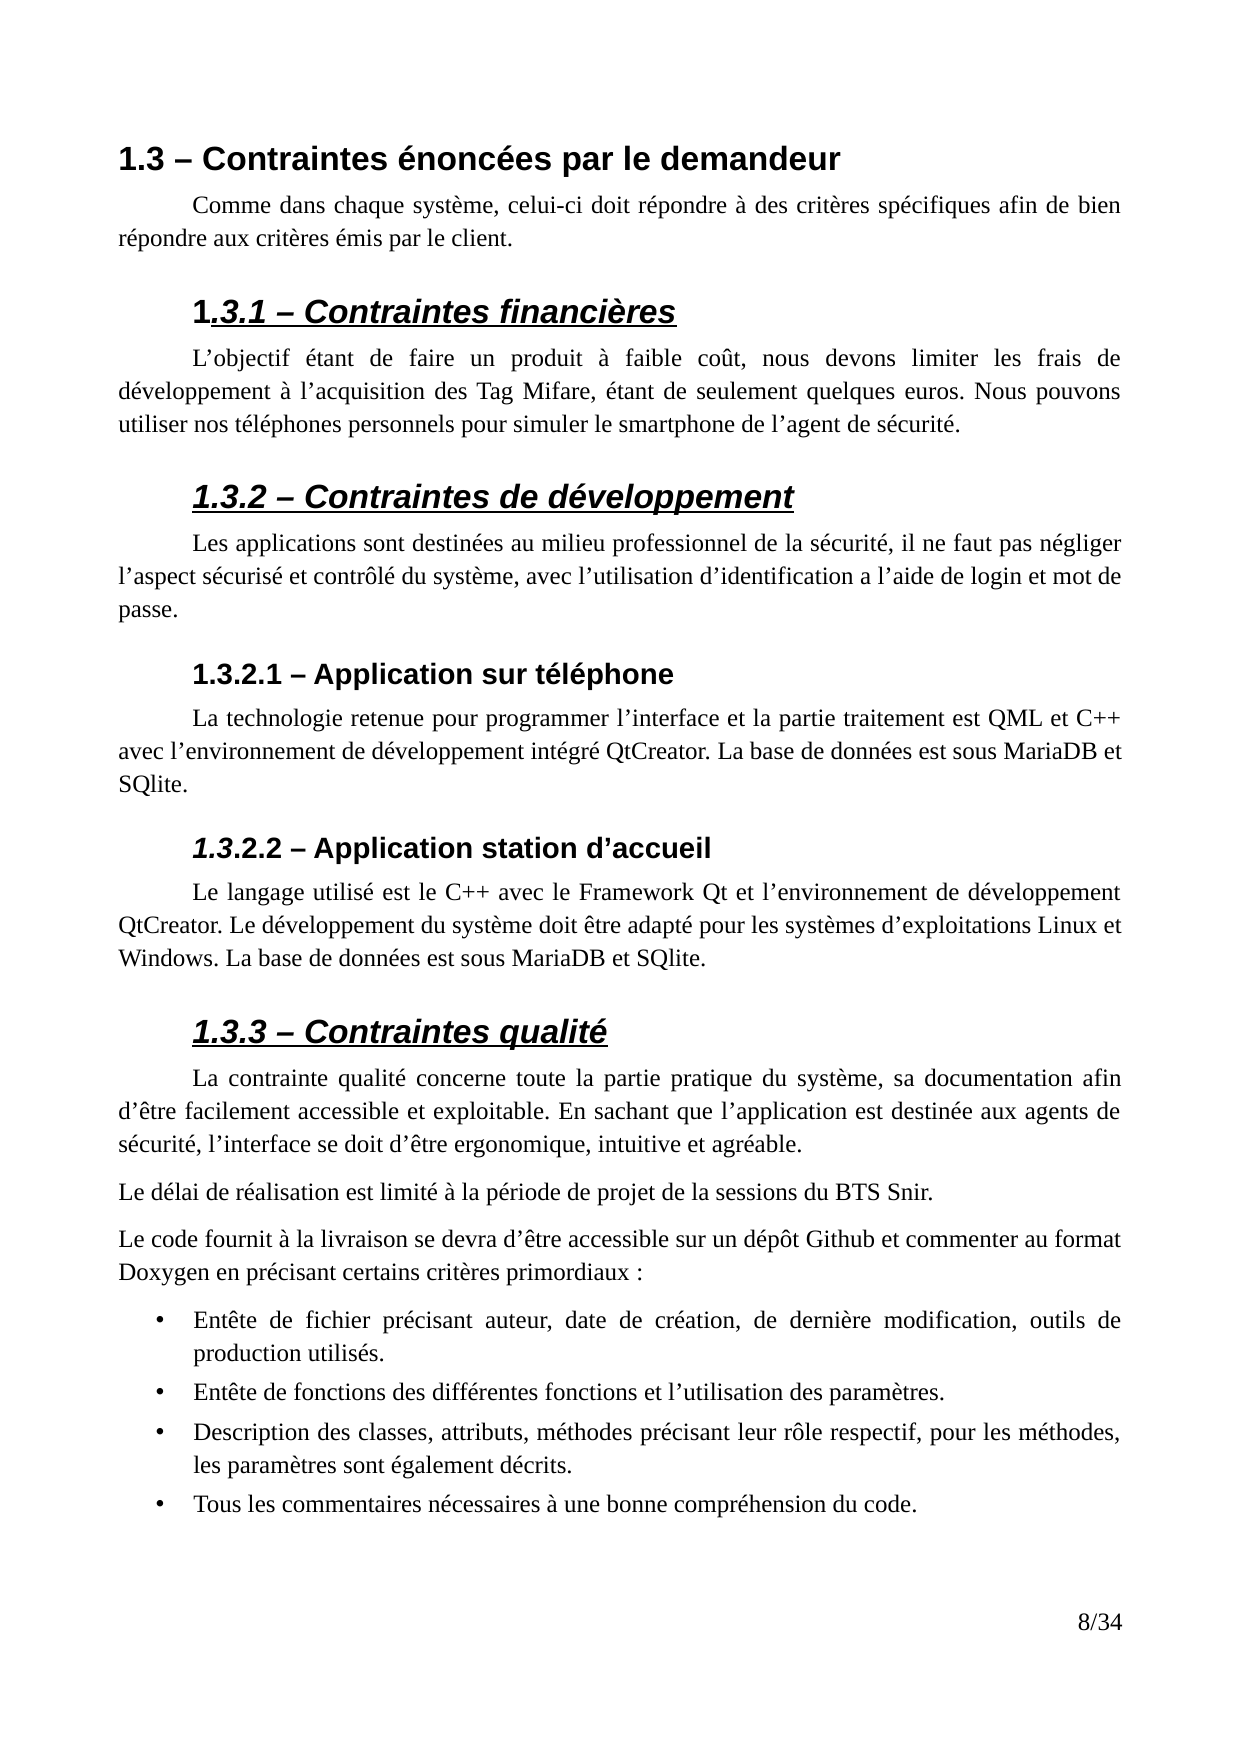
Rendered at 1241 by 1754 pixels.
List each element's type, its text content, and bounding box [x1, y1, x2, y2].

subtitle 1.3.2 – Contraintes de développement [118, 477, 1122, 516]
text L’objectif étant de faire un produit à faible coût, nous devons limiter les frais de développement à l’acquisition des Tag Mifare, étant de seulement quelques euros. Nous pouvons utiliser nos téléphones personnels pour simuler le smartphone de l’agent de sécurité. [118, 343, 1122, 437]
text La contrainte qualité concerne toute la partie pratique du système, sa documentation afin d’être facilement accessible et exploitable. En sachant que l’application est destinée aux agents de sécurité, l’interface se doit d’être ergonomique, intuitive et agréable. [118, 1063, 1122, 1158]
text Le délai de réalisation est limité à la période de projet de la sessions du BTS Snir. [118, 1177, 1122, 1205]
list Description des classes, attributs, méthodes précisant leur rôle respectif, pour les méthodes, les paramètres sont également décrits. [156, 1417, 1122, 1478]
text Le code fournit à la livraison se devra d’être accessible sur un dépôt Github et commenter au format Doxygen en précisant certains critères primordiaux : [118, 1224, 1122, 1286]
list Entête de fonctions des différentes fonctions et l’utilisation des paramètres. [156, 1377, 1122, 1406]
list Tous les commentaires nécessaires à une bonne compréhension du code. [156, 1489, 1122, 1518]
text Les applications sont destinées au milieu professionnel de la sécurité, il ne faut pas négliger l’aspect sécurisé et contrôlé du système, avec l’utilisation d’identification a l’aide de login et mot de passe. [118, 528, 1122, 623]
subtitle 1.3.1 – Contraintes financières [118, 292, 1122, 330]
text Le langage utilisé est le C++ avec le Framework Qt et l’environnement de développement QtCreator. Le développement du système doit être adapté pour les systèmes d’exploitations Linux et Windows. La base de données est sous MariaDB et SQlite. [118, 877, 1122, 972]
subtitle 1.3.2.1 – Application sur téléphone [118, 657, 1122, 690]
subtitle 1.3 – Contraintes énoncées par le demandeur [118, 139, 1122, 178]
text Comme dans chaque système, celui-ci doit répondre à des critères spécifiques afin de bien répondre aux critères émis par le client. [118, 190, 1122, 252]
subtitle 1.3.2.2 – Application station d’accueil [118, 831, 1122, 865]
subtitle 1.3.3 – Contraintes qualité [118, 1012, 1122, 1050]
list Entête de fichier précisant auteur, date de création, de dernière modification, outils de production utilisés. [156, 1305, 1122, 1367]
text La technologie retenue pour programmer l’interface et la partie traitement est QML et C++ avec l’environnement de développement intégré QtCreator. La base de données est sous MariaDB et SQlite. [118, 703, 1122, 798]
